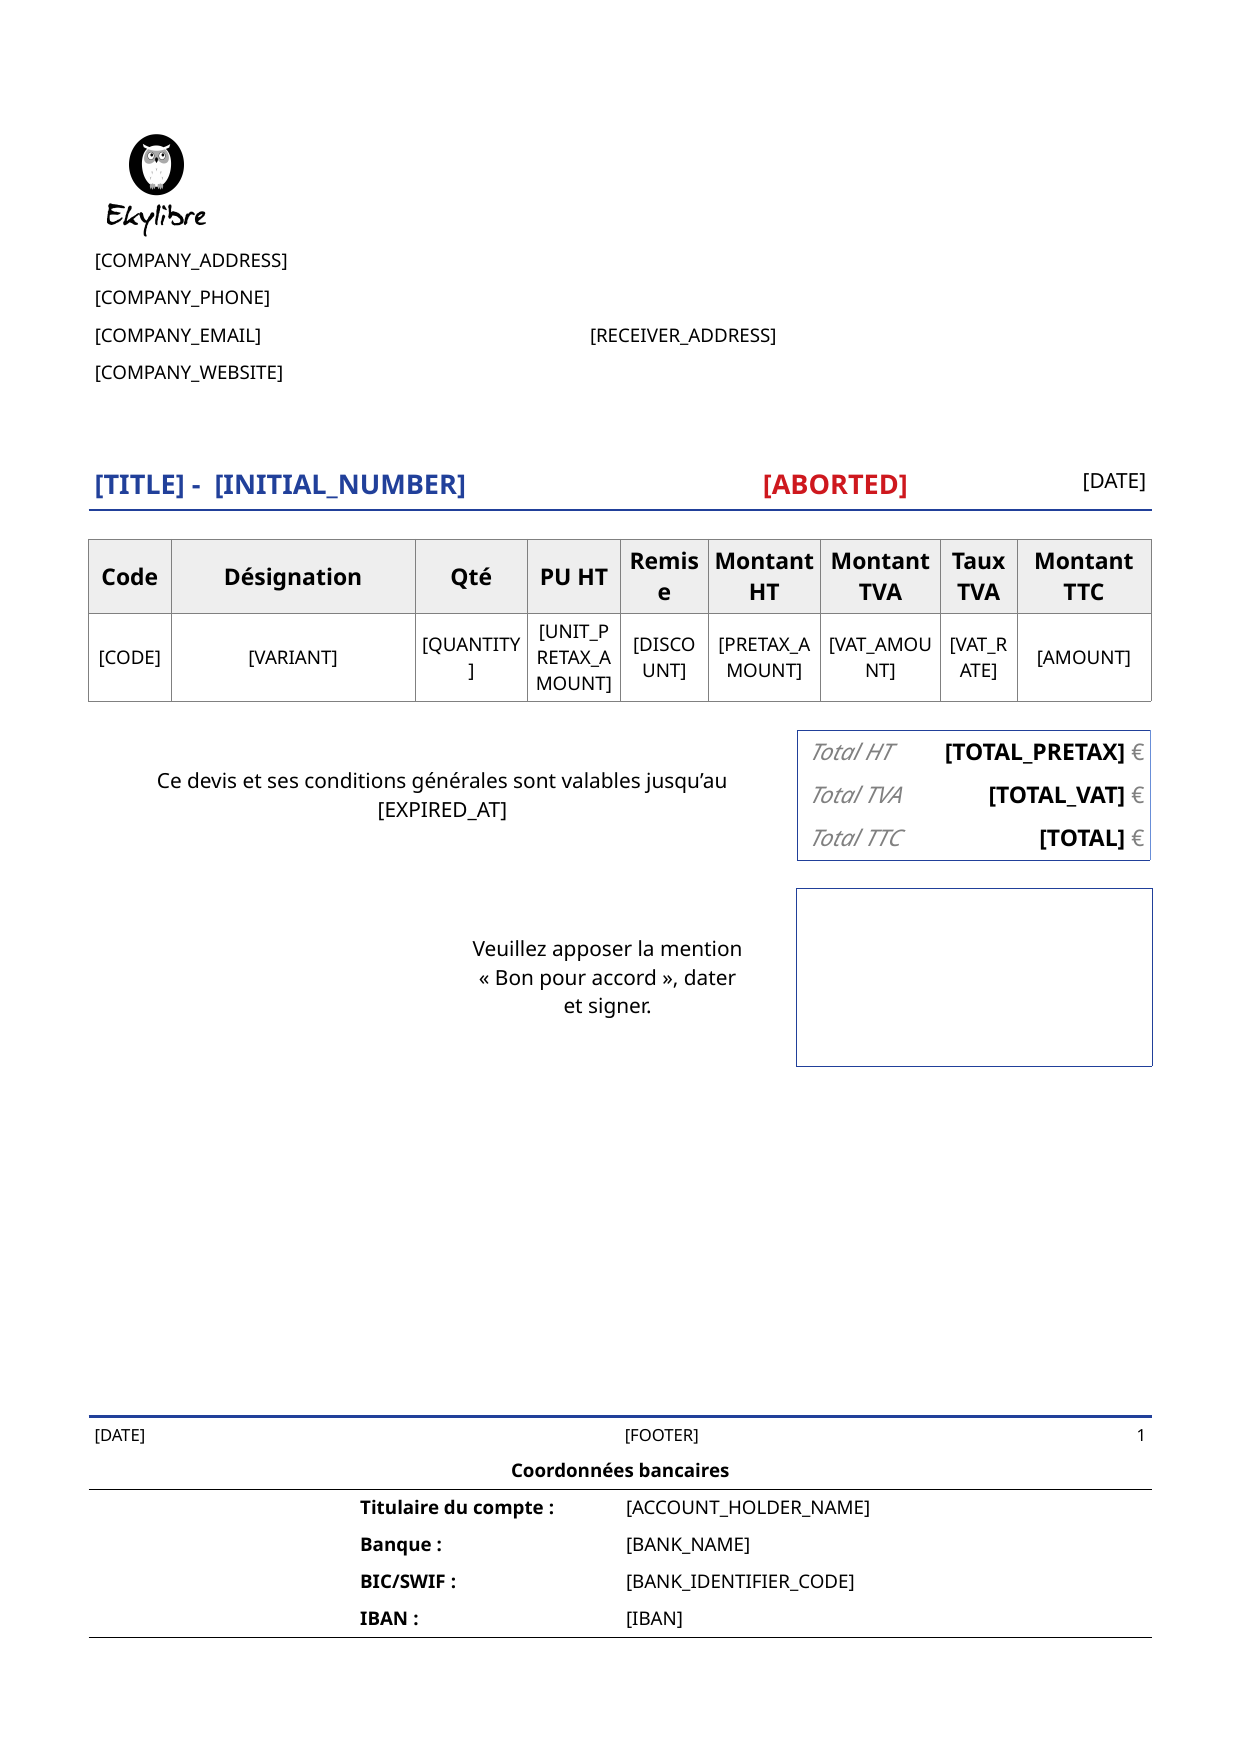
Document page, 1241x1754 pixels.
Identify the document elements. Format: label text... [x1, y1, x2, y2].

table_header [797, 889, 1152, 1066]
table_cell [COMPANY_EMAIL] [89, 316, 584, 353]
table_header Désignation [172, 540, 415, 613]
table_header Code [89, 540, 171, 613]
table_header Veuillez apposer la mention « Bon pour accord », dater et signer. [419, 888, 796, 1066]
table_header [ABORTED] [726, 460, 945, 508]
table_header Qté [416, 540, 527, 613]
table_header [TITLE] - [INITIAL_NUMBER] [89, 460, 726, 508]
table_header PU HT [528, 540, 620, 613]
table_cell [VAT_RATE] [941, 614, 1017, 701]
table_cell Total TVA [798, 773, 931, 816]
table_cell [DISCOUNT] [621, 614, 708, 701]
table_cell [UNIT_PRETAX_AMOUNT] [528, 614, 620, 701]
table_cell [QUANTITY] [416, 614, 527, 701]
table_cell [TOTAL_VAT] € [931, 773, 1150, 816]
table_cell [COMPANY_PHONE] [89, 279, 584, 316]
table_header Taux TVA [941, 540, 1017, 613]
picture [94, 123, 219, 248]
table_cell [VAT_AMOUNT] [821, 614, 940, 701]
table_header [DATE] [945, 460, 1152, 508]
table_header Montant TTC [1018, 540, 1151, 613]
table_cell [TOTAL] € [931, 816, 1150, 859]
table_header [TOTAL_PRETAX] € [931, 731, 1150, 773]
table_header Ce devis et ses conditions générales sont valables jusqu’au [EXPIRED_AT] [88, 730, 797, 859]
table_header Remise [621, 540, 708, 613]
table_header Montant TVA [821, 540, 940, 613]
table_header Montant HT [709, 540, 820, 613]
table_cell [VARIANT] [172, 614, 415, 701]
table_cell Total TTC [798, 816, 931, 859]
table_cell [CODE] [89, 614, 171, 701]
table_cell [PRETAX_AMOUNT] [709, 614, 820, 701]
table_header [RECEIVER_ADDRESS] [584, 117, 1151, 431]
table_cell [89, 391, 584, 431]
table_header Total HT [798, 731, 931, 773]
table_cell [AMOUNT] [1018, 614, 1151, 701]
table_cell [COMPANY_WEBSITE] [89, 354, 584, 391]
table_header [COMPANY_ADDRESS] [89, 117, 584, 279]
